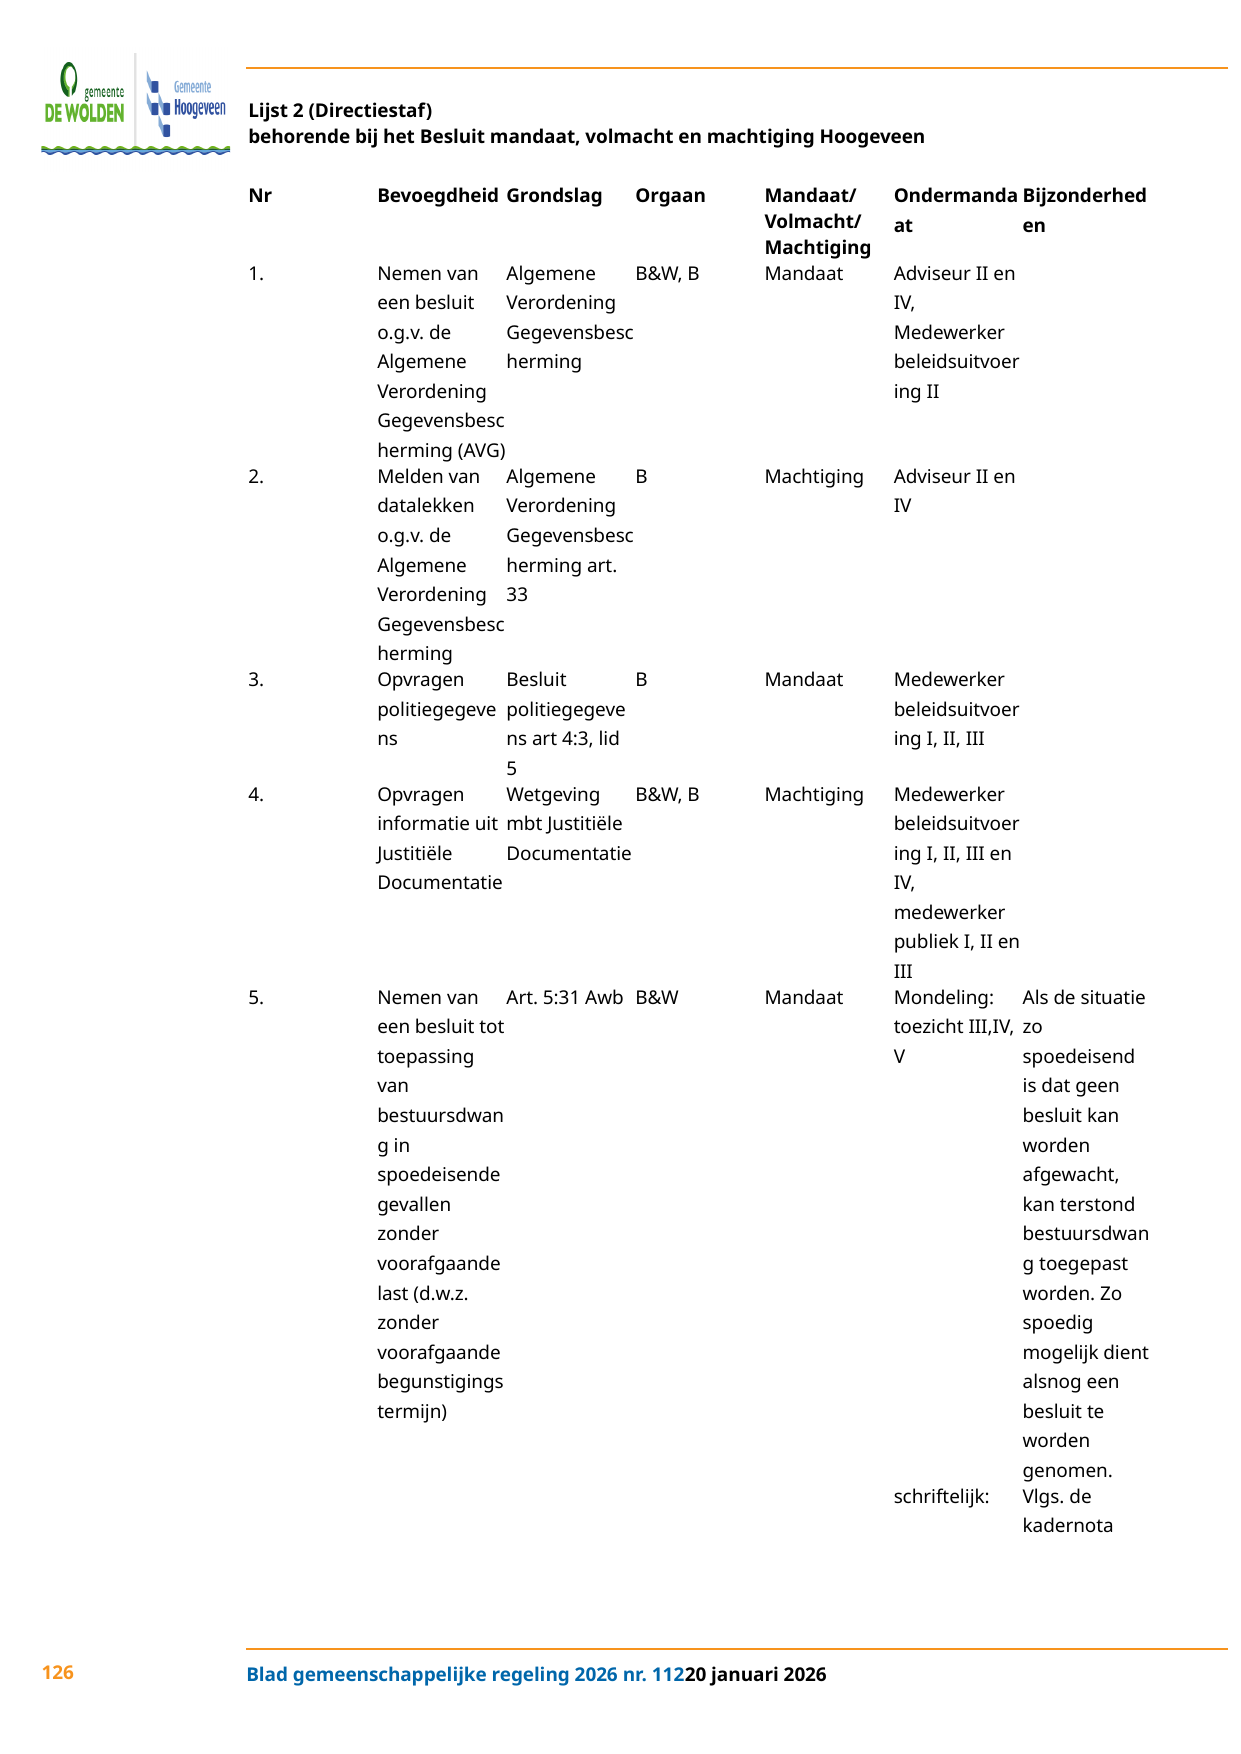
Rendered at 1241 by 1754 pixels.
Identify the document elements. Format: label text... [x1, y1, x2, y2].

table_cell 4. [248, 781, 377, 984]
table_cell Machtiging [764, 234, 893, 260]
table_cell Medewerker beleidsuitvoering I, II, III en IV, medewerker publiek I, II en III [894, 781, 1022, 984]
table_cell Machtiging [764, 463, 893, 666]
table_header Bevoegdheid [377, 183, 506, 260]
table_cell B [635, 463, 764, 666]
table_cell B&W, B [635, 781, 764, 984]
table_header Orgaan [635, 183, 764, 260]
table_cell Mandaat [764, 666, 893, 781]
table_cell [1023, 260, 1152, 463]
table_cell Algemene Verordening Gegevensbescherming art. 33 [506, 463, 635, 666]
table_cell B&W, B [635, 260, 764, 463]
table_cell Nemen van een besluit o.g.v. de Algemene Verordening Gegevensbescherming (AVG) [377, 260, 506, 463]
text behorende bij het Besluit mandaat, volmacht en machtiging Hoogeveen [248, 123, 1152, 149]
table_cell Adviseur II en IV [894, 463, 1022, 666]
table_cell Algemene Verordening Gegevensbescherming [506, 260, 635, 463]
table_cell Opvragen politiegegevens [377, 666, 506, 781]
table_header Ondermandaat [894, 183, 1022, 260]
table_cell Melden van datalekken o.g.v. de Algemene Verordening Gegevensbescherming [377, 463, 506, 666]
table_cell B [635, 666, 764, 781]
table_cell 5. [248, 984, 377, 1538]
table_cell 3. [248, 666, 377, 781]
table_cell Mondeling: toezicht III,IV, V [894, 984, 1022, 1483]
table_cell Adviseur II en IV, Medewerker beleidsuitvoering II [894, 260, 1022, 463]
table_cell Mandaat [764, 260, 893, 463]
table_cell Besluit politiegegevens art 4:3, lid 5 [506, 666, 635, 781]
table_header Bijzonderheden [1023, 183, 1152, 260]
table_cell Medewerker beleidsuitvoering I, II, III [894, 666, 1022, 781]
table_cell Nemen van een besluit tot toepassing van bestuursdwang in spoedeisende gevallen zonder voorafgaande last (d.w.z. zonder voorafgaande begunstigingstermijn) [377, 984, 506, 1538]
table_cell 2. [248, 463, 377, 666]
table_cell Als de situatie zo spoedeisend is dat geen besluit kan worden afgewacht, kan terstond bestuursdwang toegepast worden. Zo spoedig mogelijk dient alsnog een besluit te worden genomen. [1023, 984, 1152, 1483]
table_header Mandaat/ [764, 183, 893, 208]
picture [41, 47, 231, 172]
table_cell B&W [635, 984, 764, 1538]
table_cell [1023, 463, 1152, 666]
table_cell [1023, 781, 1152, 984]
table_cell Machtiging [764, 781, 893, 984]
table_header Grondslag [506, 183, 635, 260]
table_cell [1023, 666, 1152, 781]
table_cell Mandaat [764, 984, 893, 1538]
table_cell schriftelijk: [894, 1483, 1022, 1538]
table_cell Art. 5:31 Awb [506, 984, 635, 1538]
text Lijst 2 (Directiestaf) [248, 95, 1152, 123]
table_cell 1. [248, 260, 377, 463]
table_cell Wetgeving mbt Justitiële Documentatie [506, 781, 635, 984]
table_cell Vlgs. de kadernota [1023, 1483, 1152, 1538]
table_cell Volmacht/ [764, 208, 893, 234]
table_cell Opvragen informatie uit Justitiële Documentatie [377, 781, 506, 984]
table_header Nr [248, 183, 377, 260]
